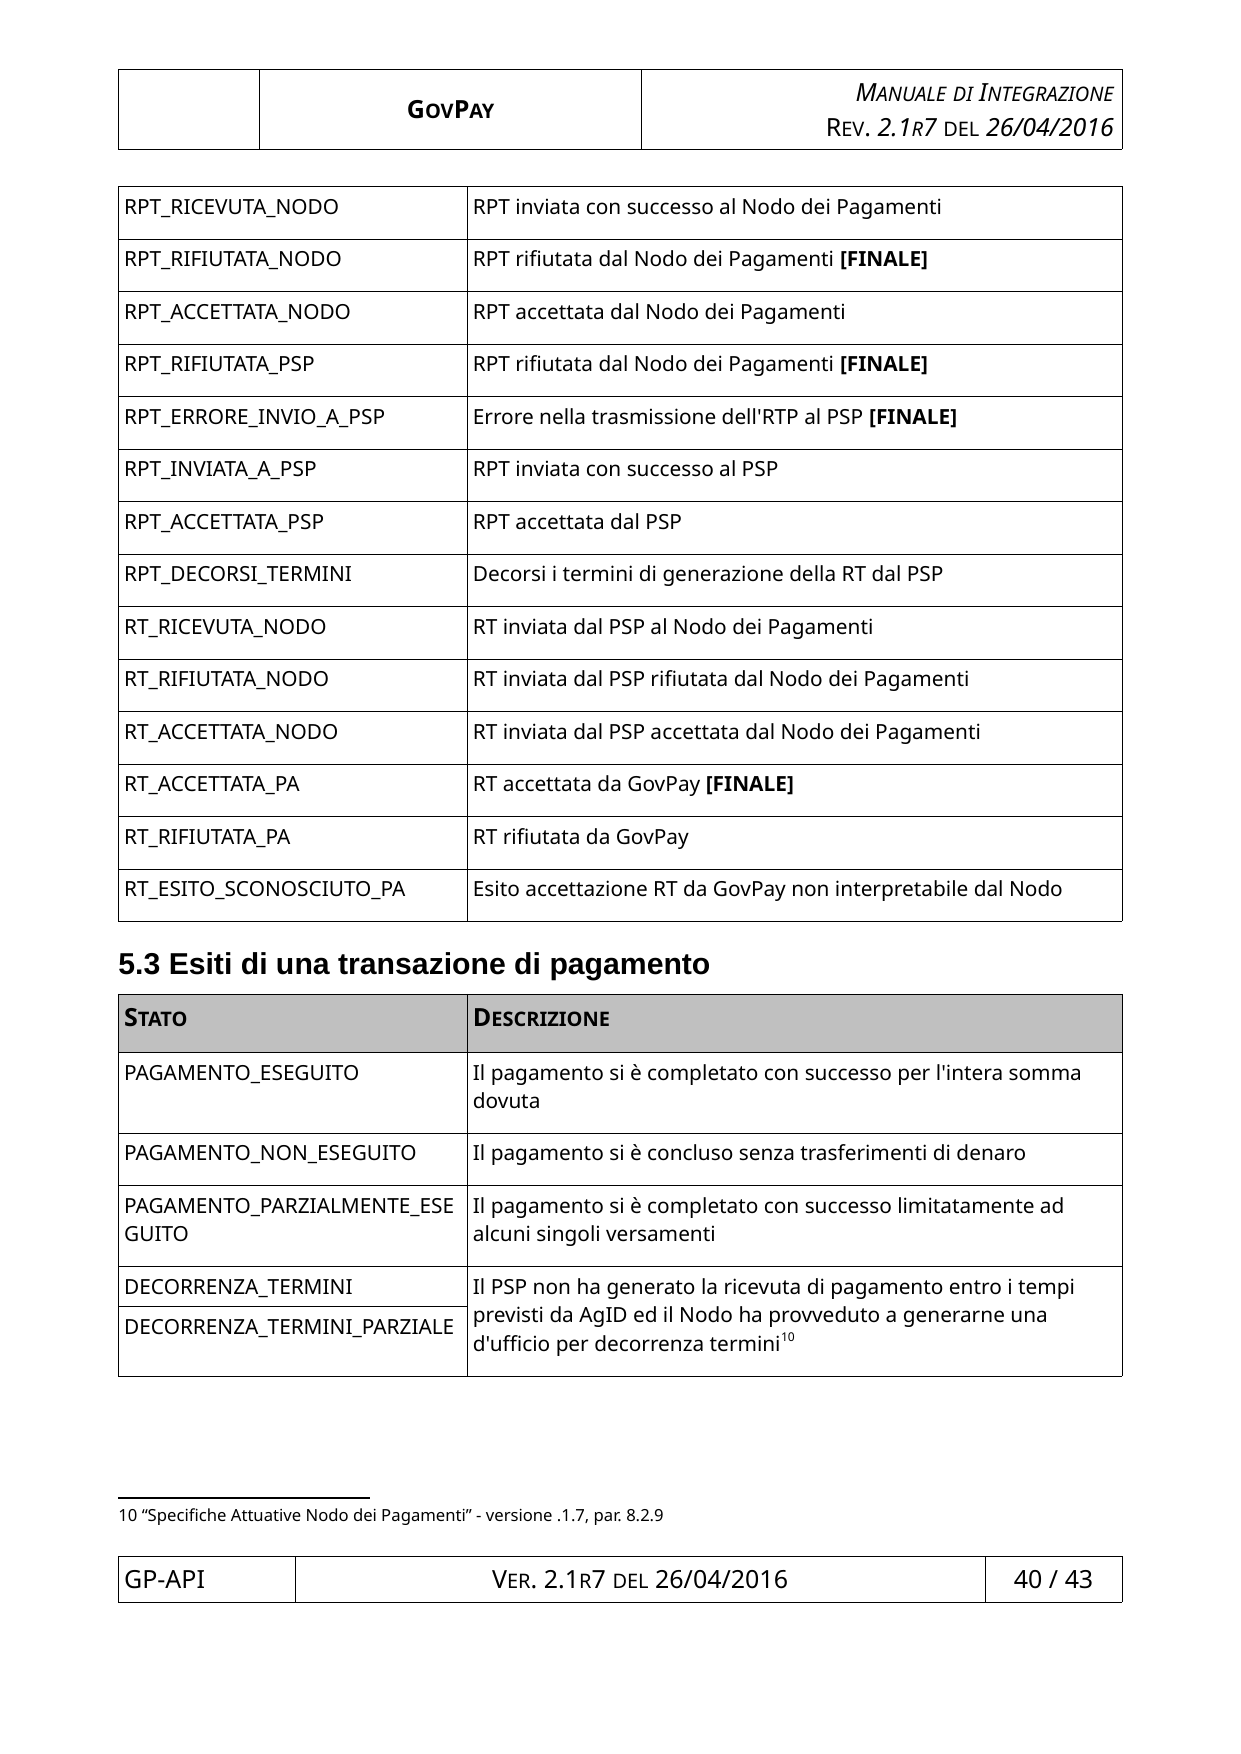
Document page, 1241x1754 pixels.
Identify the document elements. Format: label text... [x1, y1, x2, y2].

table_cell RPT accettata dal PSP [468, 502, 1122, 554]
table_cell RPT_ACCETTATA_PSP [119, 502, 467, 554]
table_cell RPT_INVIATA_A_PSP [119, 450, 467, 501]
table_cell PAGAMENTO_ESEGUITO [119, 1053, 467, 1133]
table_cell Errore nella trasmissione dell'RTP al PSP [FINALE] [468, 397, 1122, 449]
table_cell RT_ACCETTATA_NODO [119, 712, 467, 764]
table_cell Il pagamento si è concluso senza trasferimenti di denaro [468, 1134, 1122, 1185]
table_cell Esito accettazione RT da GovPay non interpretabile dal Nodo [468, 870, 1122, 921]
table_cell RPT rifiutata dal Nodo dei Pagamenti [FINALE] [468, 345, 1122, 396]
table_cell RT_ESITO_SCONOSCIUTO_PA [119, 870, 467, 921]
table_cell RPT_ERRORE_INVIO_A_PSP [119, 397, 467, 449]
table_cell RPT_RICEVUTA_NODO [119, 187, 467, 239]
table_cell Il PSP non ha generato la ricevuta di pagamento entro i tempi previsti da AgID ed il Nodo ha provveduto a generarne una d'ufficio per decorrenza termini [468, 1267, 1122, 1376]
table_cell RPT rifiutata dal Nodo dei Pagamenti [FINALE] [468, 240, 1122, 291]
table_cell Il pagamento si è completato con successo per l'intera somma dovuta [468, 1053, 1122, 1133]
table_cell RT_RIFIUTATA_NODO [119, 660, 467, 711]
table_cell RPT accettata dal Nodo dei Pagamenti [468, 292, 1122, 344]
table_cell DECORRENZA_TERMINI [119, 1267, 467, 1306]
table_cell RPT_DECORSI_TERMINI [119, 555, 467, 606]
subtitle Esiti di una transazione di pagamento [118, 946, 1122, 981]
table_cell RPT_RIFIUTATA_PSP [119, 345, 467, 396]
table_cell Decorsi i termini di generazione della RT dal PSP [468, 555, 1122, 606]
table_cell DECORRENZA_TERMINI_PARZIALE [119, 1307, 467, 1376]
table_cell RT inviata dal PSP accettata dal Nodo dei Pagamenti [468, 712, 1122, 764]
table_header Descrizione [468, 995, 1122, 1052]
table_cell Il pagamento si è completato con successo limitatamente ad alcuni singoli versamenti [468, 1186, 1122, 1266]
table_cell RPT_ACCETTATA_NODO [119, 292, 467, 344]
table_cell RT inviata dal PSP al Nodo dei Pagamenti [468, 607, 1122, 659]
table_cell RT_RIFIUTATA_PA [119, 817, 467, 869]
table_cell RT_RICEVUTA_NODO [119, 607, 467, 659]
table_header Stato [119, 995, 467, 1052]
table_cell PAGAMENTO_PARZIALMENTE_ESEGUITO [119, 1186, 467, 1266]
table_cell RPT inviata con successo al Nodo dei Pagamenti [468, 187, 1122, 239]
table_cell RT_ACCETTATA_PA [119, 765, 467, 816]
table_cell RT inviata dal PSP rifiutata dal Nodo dei Pagamenti [468, 660, 1122, 711]
table_cell RT accettata da GovPay [FINALE] [468, 765, 1122, 816]
table_cell RPT_RIFIUTATA_NODO [119, 240, 467, 291]
table_cell RT rifiutata da GovPay [468, 817, 1122, 869]
table_cell RPT inviata con successo al PSP [468, 450, 1122, 501]
table_cell PAGAMENTO_NON_ESEGUITO [119, 1134, 467, 1185]
